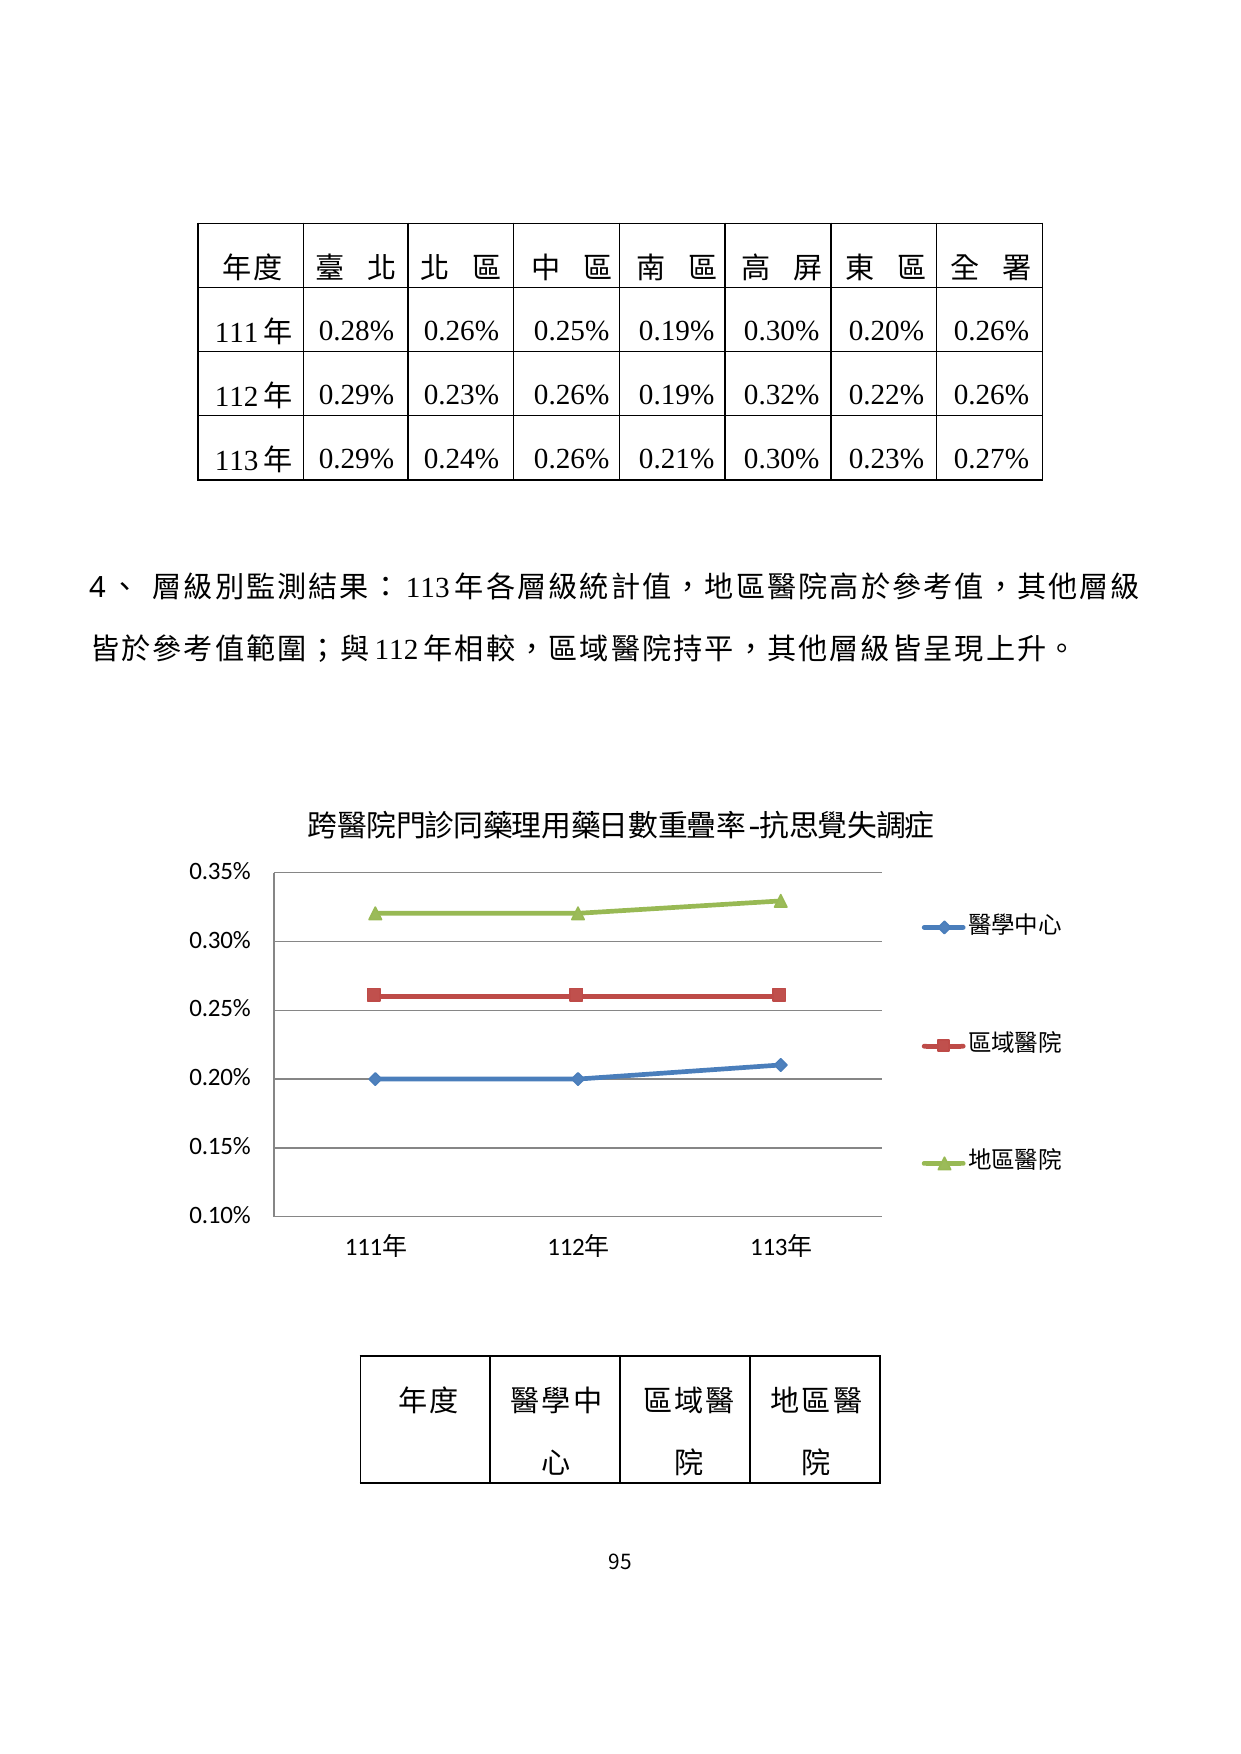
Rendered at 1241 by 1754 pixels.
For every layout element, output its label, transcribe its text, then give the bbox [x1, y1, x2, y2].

table_cell 0.32% [726, 352, 830, 415]
table_cell 0.29% [304, 416, 407, 479]
list 層級別監測結果：113年各層級統計值，地區醫院高於參考值，其他層級皆於參考值範圍；與112年相較，區域醫院持平，其他層級皆呈現上升。 [89, 543, 1145, 668]
table_cell 0.26% [937, 352, 1042, 415]
table_header 高 屏 [726, 224, 830, 287]
table_cell 0.28% [304, 288, 407, 351]
table_cell 0.21% [620, 416, 724, 479]
table_cell 0.23% [409, 352, 513, 415]
table_cell 0.26% [514, 352, 619, 415]
table_cell 111年 [199, 288, 303, 351]
table_cell 0.24% [409, 416, 513, 479]
table_header 年度 [361, 1357, 489, 1482]
table_cell 0.30% [726, 288, 830, 351]
table_cell 0.20% [832, 288, 936, 351]
table_header 南 區 [620, 224, 724, 287]
table_cell 0.23% [832, 416, 936, 479]
table_cell 0.25% [514, 288, 619, 351]
table_cell 0.26% [514, 416, 619, 479]
table_cell 0.19% [620, 352, 724, 415]
table_cell 0.29% [304, 352, 407, 415]
table_cell 113年 [199, 416, 303, 479]
table_cell 0.26% [937, 288, 1042, 351]
table_cell 0.30% [726, 416, 830, 479]
table_cell 112年 [199, 352, 303, 415]
table_header 全 署 [937, 224, 1042, 287]
table_cell 0.19% [620, 288, 724, 351]
table_cell 0.27% [937, 416, 1042, 479]
table_header 北 區 [409, 224, 513, 287]
table_header 臺 北 [304, 224, 407, 287]
table_cell 0.22% [832, 352, 936, 415]
table_header 區域醫院 [621, 1357, 749, 1482]
table_header 中 區 [514, 224, 619, 287]
table_header 東 區 [832, 224, 936, 287]
table_cell 0.26% [409, 288, 513, 351]
table_header 醫學中心 [491, 1357, 619, 1482]
table_header 地區醫院 [751, 1357, 879, 1482]
table_header 年度 [199, 224, 303, 287]
